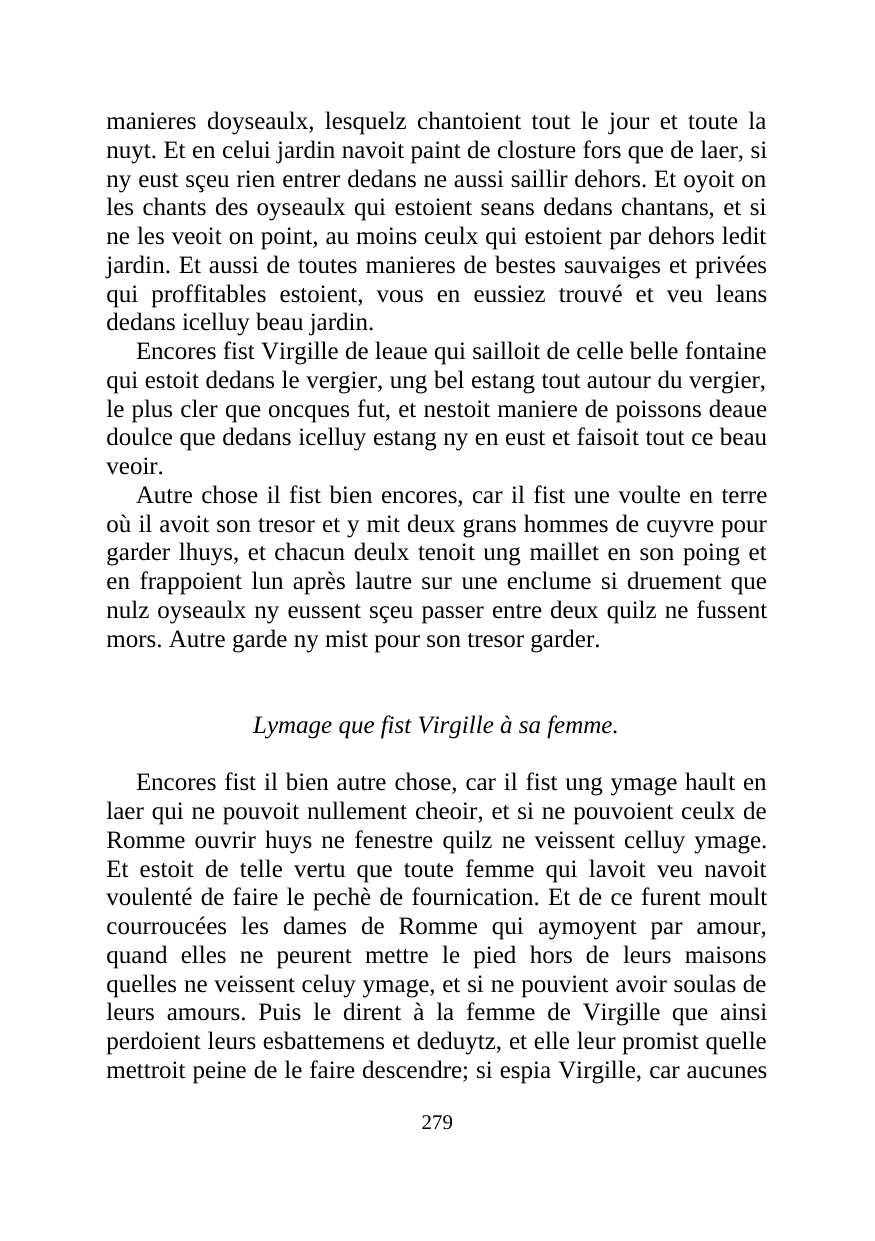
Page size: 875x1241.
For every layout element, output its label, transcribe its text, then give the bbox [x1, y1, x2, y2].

text Lymage que fist Virgille à sa femme. [106, 710, 768, 739]
text Autre chose il fist bien encores, car il fist une voulte en terre où il avoit son tresor et y mit deux grans hommes de cuyvre pour garder lhuys, et chacun deulx tenoit ung maillet en son poing et en frappoient lun après lautre sur une enclume si druement que nulz oyseaulx ny eussent sçeu passer entre deux quilz ne fussent mors. Autre garde ny mist pour son tresor garder. [106, 480, 768, 652]
text Encores fist Virgille de leaue qui sailloit de celle belle fontaine qui estoit dedans le vergier, ung bel estang tout autour du vergier, le plus cler que oncques fut, et nestoit maniere de poissons deaue doulce que dedans icelluy estang ny en eust et faisoit tout ce beau veoir. [106, 336, 768, 480]
text manieres doyseaulx, lesquelz chantoient tout le jour et toute la nuyt. Et en celui jardin navoit paint de closture fors que de laer, si ny eust sçeu rien entrer dedans ne aussi saillir dehors. Et oyoit on les chants des oyseaulx qui estoient seans dedans chantans, et si ne les veoit on point, au moins ceulx qui estoient par dehors ledit jardin. Et aussi de toutes manieres de bestes sauvaiges et privées qui proffitables estoient, vous en eussiez trouvé et veu leans dedans icelluy beau jardin. [106, 106, 768, 336]
text Encores fist il bien autre chose, car il fist ung ymage hault en laer qui ne pouvoit nullement cheoir, et si ne pouvoient ceulx de Romme ouvrir huys ne fenestre quilz ne veissent celluy ymage. Et estoit de telle vertu que toute femme qui lavoit veu navoit voulenté de faire le pechè de fournication. Et de ce furent moult courroucées les dames de Romme qui aymoyent par amour, quand elles ne peurent mettre le pied hors de leurs maisons quelles ne veissent celuy ymage, et si ne pouvient avoir soulas de leurs amours. Puis le dirent à la femme de Virgille que ainsi perdoient leurs esbattemens et deduytz, et elle leur promist quelle mettroit peine de le faire descendre; si espia Virgille, car aucunes [106, 767, 768, 1084]
